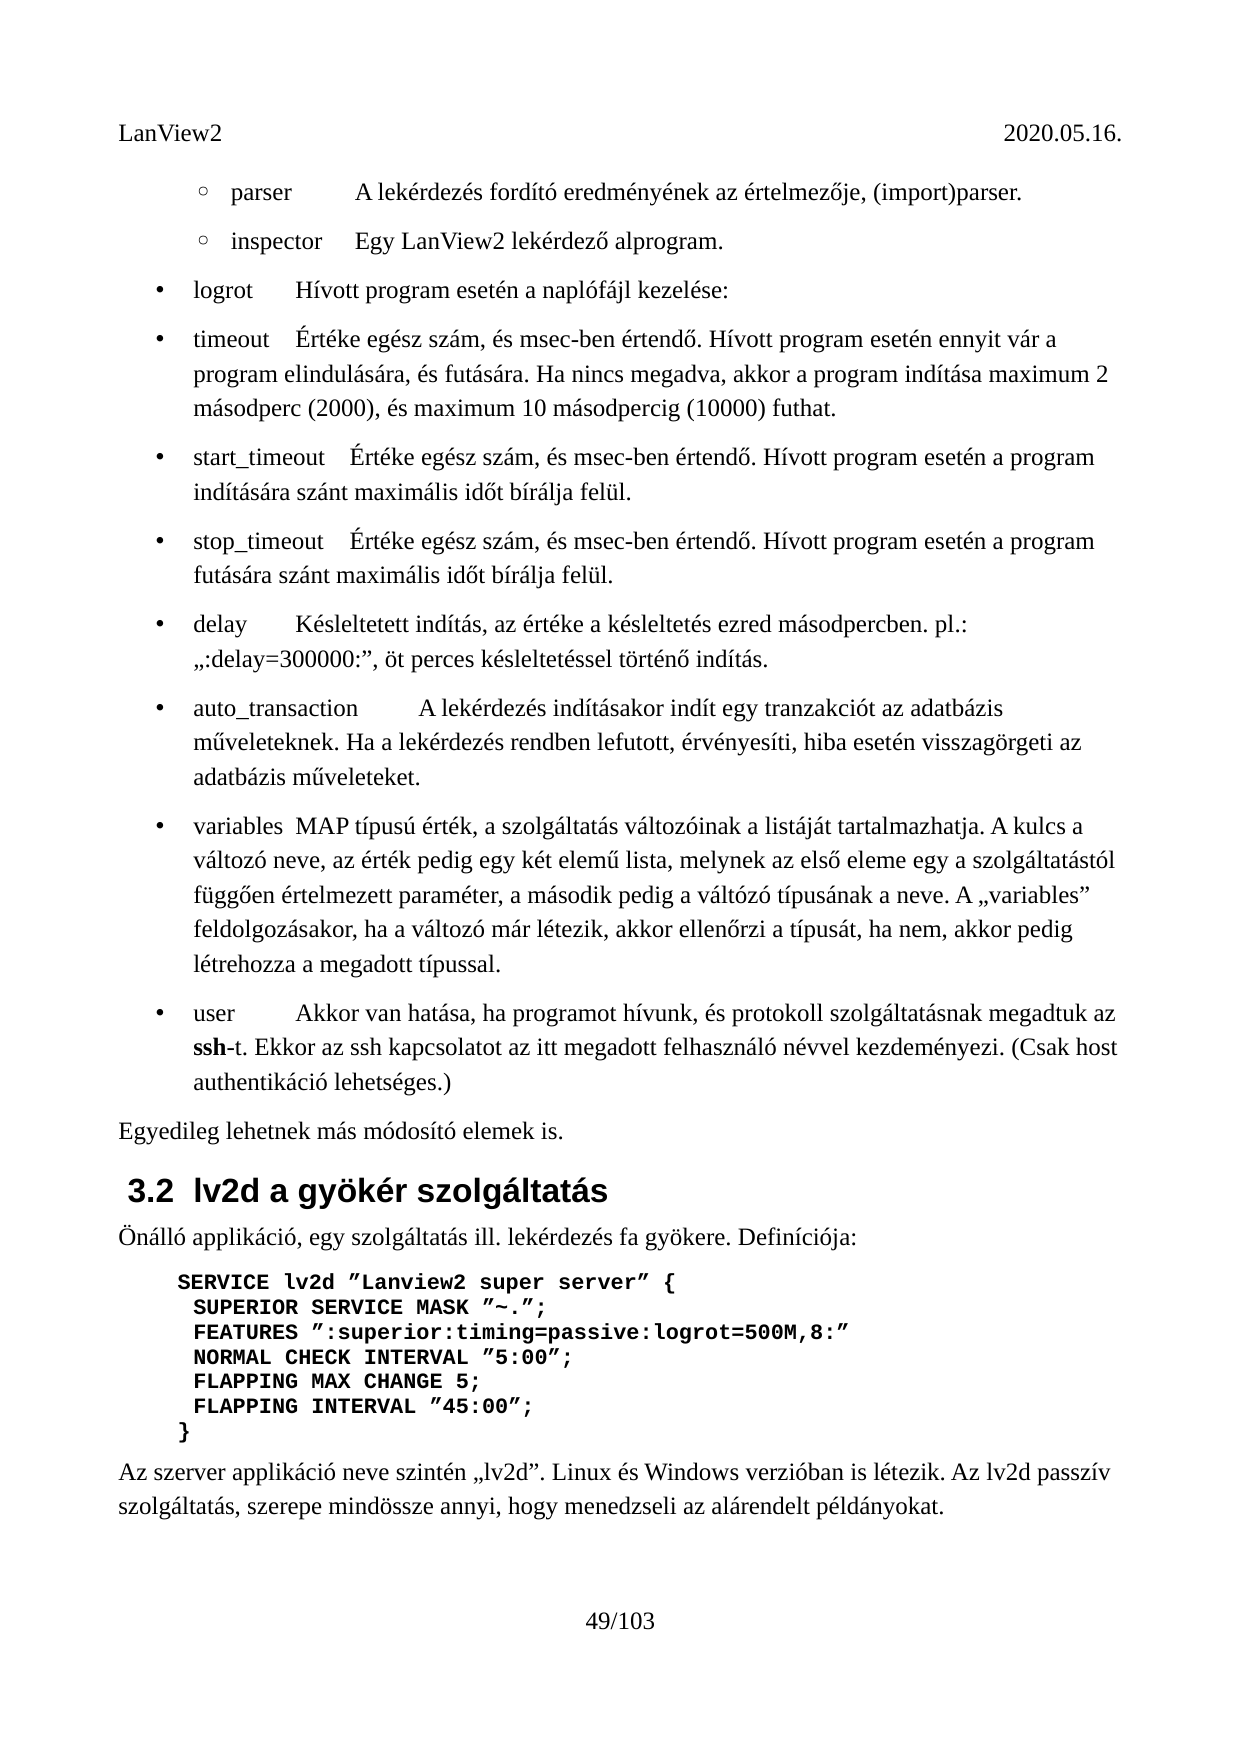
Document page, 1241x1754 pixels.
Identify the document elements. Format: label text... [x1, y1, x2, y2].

text Egyedileg lehetnek más módosító elemek is. [118, 1116, 1122, 1145]
list user Akkor van hatása, ha programot hívunk, és protokoll szolgáltatásnak megadtuk az ssh-t. Ekkor az ssh kapcsolatot az itt megadott felhasználó névvel kezdeményezi. (Csak host authentikáció lehetséges.) [156, 998, 1122, 1096]
list start_timeout Értéke egész szám, és msec-ben értendő. Hívott program esetén a program indítására szánt maximális időt bírálja felül. [156, 442, 1122, 506]
list logrot Hívott program esetén a naplófájl kezelése: [156, 275, 1122, 304]
list stop_timeout Értéke egész szám, és msec-ben értendő. Hívott program esetén a program futására szánt maximális időt bírálja felül. [156, 526, 1122, 589]
list parser A lekérdezés fordító eredményének az értelmezője, (import)parser. [193, 177, 1122, 206]
list variables MAP típusú érték, a szolgáltatás változóinak a listáját tartalmazhatja. A kulcs a változó neve, az érték pedig egy két elemű lista, melynek az első eleme egy a szolgáltatástól függően értelmezett paraméter, a második pedig a váltózó típusának a neve. A „variables” feldolgozásakor, ha a változó már létezik, akkor ellenőrzi a típusát, ha nem, akkor pedig létrehozza a megadott típussal. [156, 811, 1122, 978]
text SERVICE lv2d ”Lanview2 super server” { SUPERIOR SERVICE MASK ”~.”; FEATURES ”:superior:timing=passive:logrot=500M,8:” NORMAL CHECK INTERVAL ”5:00”; FLAPPING MAX CHANGE 5; FLAPPING INTERVAL ”45:00”; } [177, 1271, 1122, 1445]
list delay Késleltetett indítás, az értéke a késleltetés ezred másodpercben. pl.: „:delay=300000:”, öt perces késleltetéssel történő indítás. [156, 609, 1122, 673]
list inspector Egy LanView2 lekérdező alprogram. [193, 226, 1122, 255]
list auto_transaction A lekérdezés indításakor indít egy tranzakciót az adatbázis műveleteknek. Ha a lekérdezés rendben lefutott, érvényesíti, hiba esetén visszagörgeti az adatbázis műveleteket. [156, 693, 1122, 791]
subtitle lv2d a gyökér szolgáltatás [118, 1171, 1122, 1210]
text Önálló applikáció, egy szolgáltatás ill. lekérdezés fa gyökere. Definíciója: [118, 1222, 1122, 1251]
list timeout Értéke egész szám, és msec-ben értendő. Hívott program esetén ennyit vár a program elindulására, és futására. Ha nincs megadva, akkor a program indítása maximum 2 másodperc (2000), és maximum 10 másodpercig (10000) futhat. [156, 324, 1122, 422]
text Az szerver applikáció neve szintén „lv2d”. Linux és Windows verzióban is létezik. Az lv2d passzív szolgáltatás, szerepe mindössze annyi, hogy menedzseli az alárendelt példányokat. [118, 1457, 1122, 1520]
